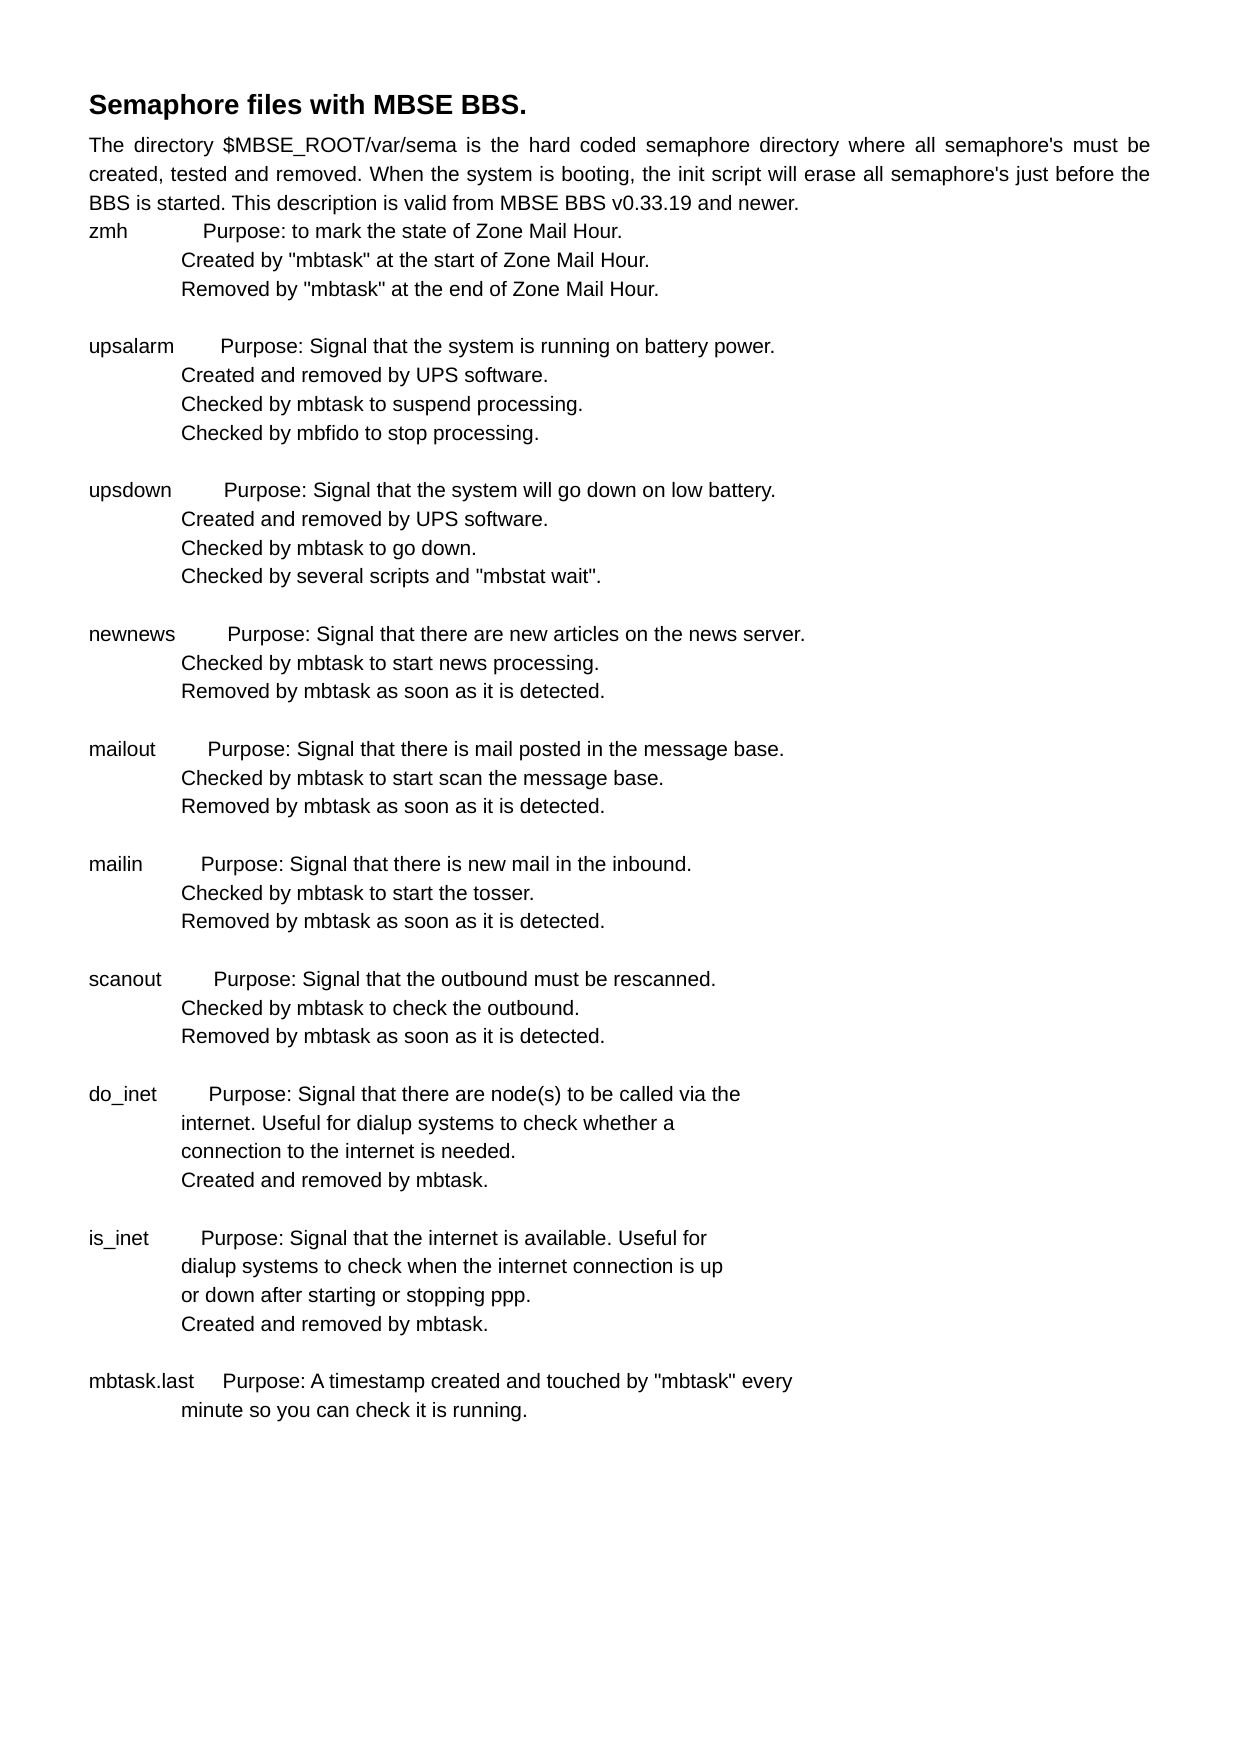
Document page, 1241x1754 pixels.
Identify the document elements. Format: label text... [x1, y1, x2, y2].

text Checked by several scripts and "mbstat wait". [88, 564, 1152, 588]
text Checked by mbtask to start the tosser. [88, 880, 1152, 904]
text do_inet Purpose: Signal that there are node(s) to be called via the [88, 1082, 1152, 1106]
text mbtask.last Purpose: A timestamp created and touched by "mbtask" every [88, 1369, 1152, 1393]
text Removed by mbtask as soon as it is detected. [88, 794, 1152, 818]
text Removed by mbtask as soon as it is detected. [88, 1024, 1152, 1048]
text Checked by mbtask to go down. [88, 535, 1152, 559]
text Removed by "mbtask" at the end of Zone Mail Hour. [88, 277, 1152, 301]
text Checked by mbtask to suspend processing. [88, 392, 1152, 416]
text scanout Purpose: Signal that the outbound must be rescanned. [88, 967, 1152, 991]
text dialup systems to check when the internet connection is up [88, 1254, 1152, 1278]
text internet. Useful for dialup systems to check whether a [88, 1110, 1152, 1134]
text mailin Purpose: Signal that there is new mail in the inbound. [88, 852, 1152, 876]
text upsdown Purpose: Signal that the system will go down on low battery. [88, 478, 1152, 502]
text Removed by mbtask as soon as it is detected. [88, 679, 1152, 703]
text connection to the internet is needed. [88, 1139, 1152, 1163]
text Created and removed by mbtask. [88, 1312, 1152, 1336]
text newnews Purpose: Signal that there are new articles on the news server. [88, 622, 1152, 646]
text upsalarm Purpose: Signal that the system is running on battery power. [88, 334, 1152, 358]
text mailout Purpose: Signal that there is mail posted in the message base. [88, 737, 1152, 761]
text is_inet Purpose: Signal that the internet is available. Useful for [88, 1225, 1152, 1249]
text Checked by mbfido to stop processing. [88, 420, 1152, 444]
text Removed by mbtask as soon as it is detected. [88, 909, 1152, 933]
text Created and removed by UPS software. [88, 363, 1152, 387]
text zmh Purpose: to mark the state of Zone Mail Hour. [88, 219, 1152, 243]
text minute so you can check it is running. [88, 1398, 1152, 1422]
text Created and removed by UPS software. [88, 507, 1152, 531]
text or down after starting or stopping ppp. [88, 1283, 1152, 1307]
text The directory $MBSE_ROOT/var/sema is the hard coded semaphore directory where all semaphore's must be created, tested and removed. When the system is booting, the init script will erase all semaphore's just before the BBS is started. This description is valid from MBSE BBS v0.33.19 and newer. [88, 133, 1152, 214]
text Checked by mbtask to check the outbound. [88, 995, 1152, 1019]
subtitle Semaphore files with MBSE BBS. [88, 88, 1152, 120]
text Created by "mbtask" at the start of Zone Mail Hour. [88, 248, 1152, 272]
text Checked by mbtask to start scan the message base. [88, 765, 1152, 789]
text Checked by mbtask to start news processing. [88, 650, 1152, 674]
text Created and removed by mbtask. [88, 1168, 1152, 1192]
